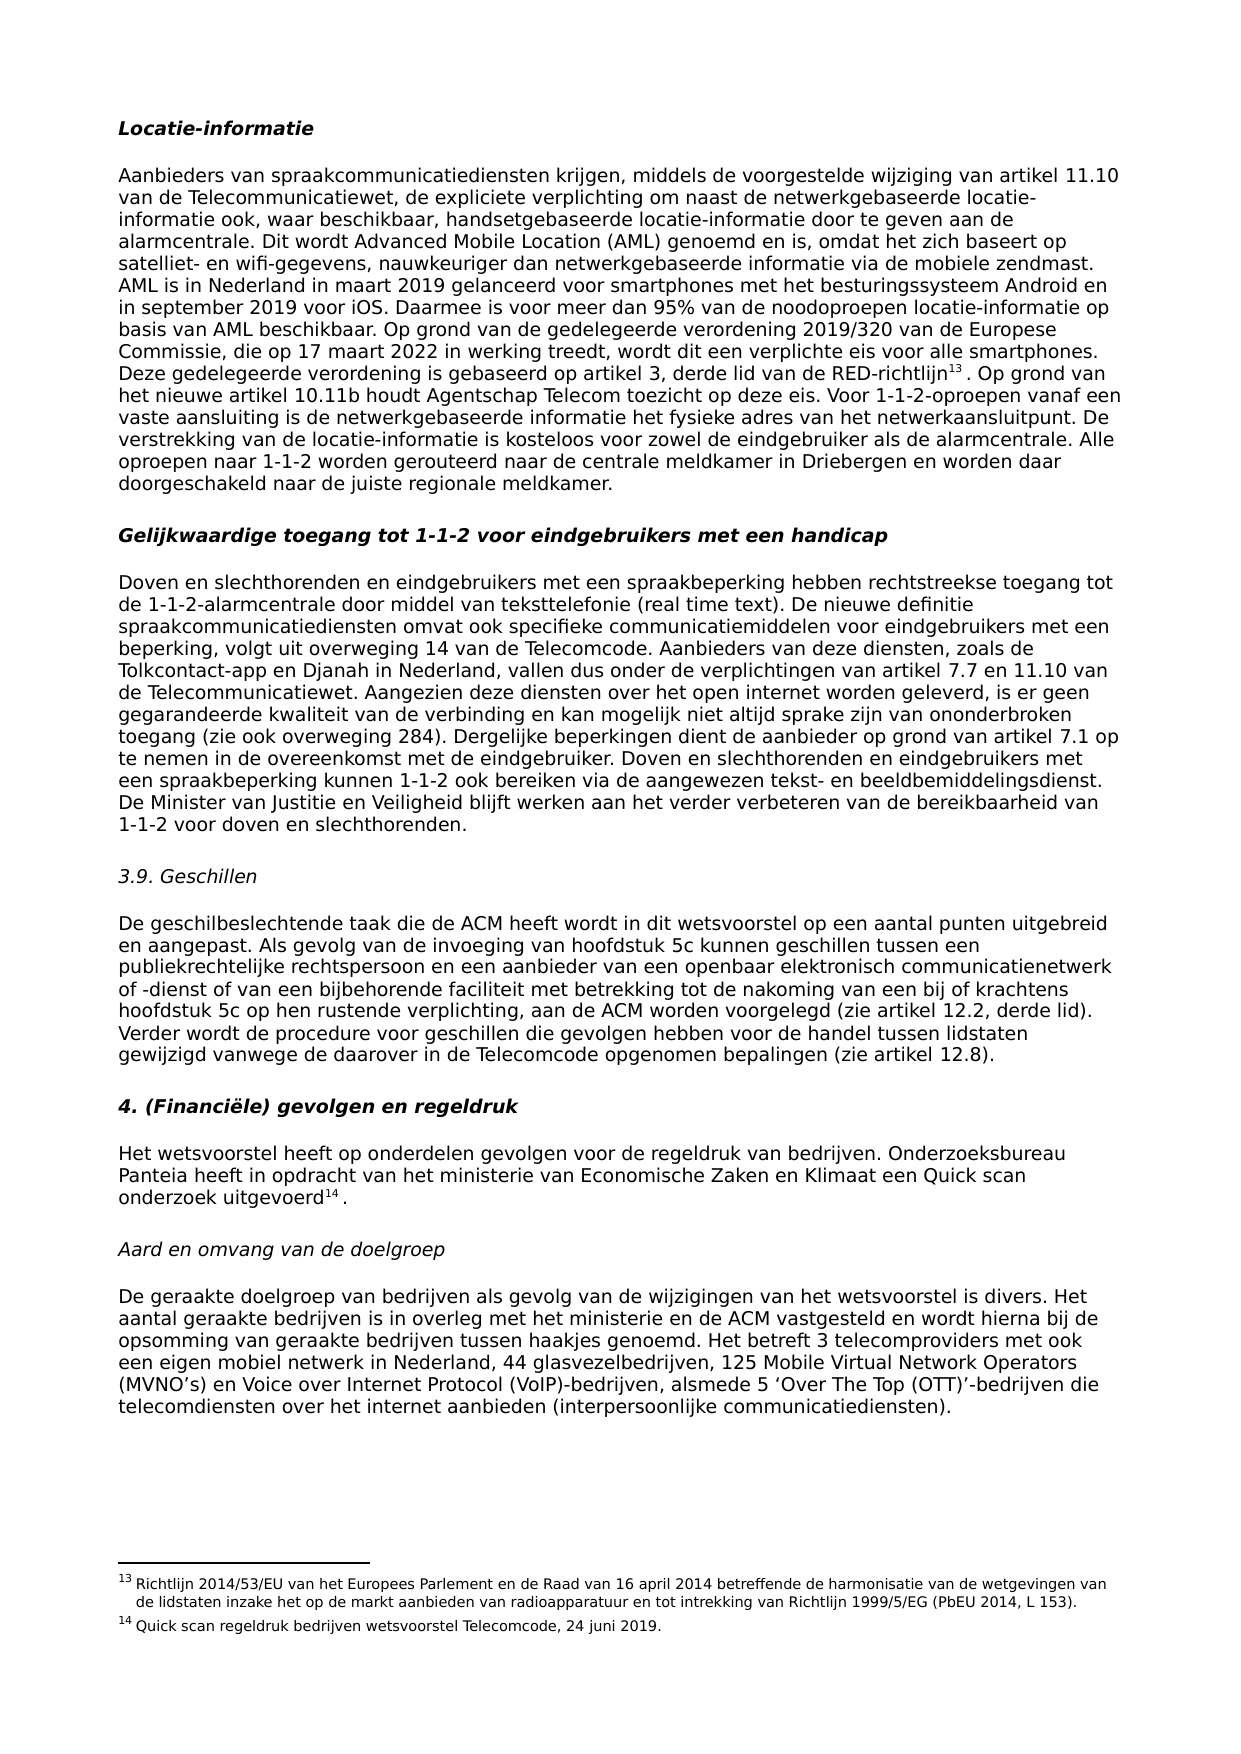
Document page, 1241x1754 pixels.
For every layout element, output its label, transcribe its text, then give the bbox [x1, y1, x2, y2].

text De geschilbeslechtende taak die de ACM heeft wordt in dit wetsvoorstel op een aantal punten uitgebreid en aangepast. Als gevolg van de invoeging van hoofdstuk 5c kunnen geschillen tussen een publiekrechtelijke rechtspersoon en een aanbieder van een openbaar elektronisch communicatienetwerk of -dienst of van een bijbehorende faciliteit met betrekking tot de nakoming van een bij of krachtens hoofdstuk 5c op hen rustende verplichting, aan de ACM worden voorgelegd (zie artikel 12.2, derde lid). Verder wordt de procedure voor geschillen die gevolgen hebben voor de handel tussen lidstaten gewijzigd vanwege de daarover in de Telecomcode opgenomen bepalingen (zie artikel 12.8). [118, 912, 1122, 1066]
text Richtlijn 2014/53/EU van het Europees Parlement en de Raad van 16 april 2014 betreffende de harmonisatie van de wetgevingen van de lidstaten inzake het op de markt aanbieden van radioapparatuur en tot intrekking van Richtlijn 1999/5/EG (PbEU 2014, L 153). [118, 1572, 1122, 1611]
text Het wetsvoorstel heeft op onderdelen gevolgen voor de regeldruk van bedrijven. Onderzoeksbureau Panteia heeft in opdracht van het ministerie van Economische Zaken en Klimaat een Quick scan onderzoek uitgevoerd. [118, 1143, 1122, 1209]
subtitle 3.9. Geschillen [118, 866, 1122, 887]
subtitle Aard en omvang van de doelgroep [118, 1239, 1122, 1261]
subtitle 4. (Financiële) gevolgen en regeldruk [118, 1096, 1122, 1118]
text Doven en slechthorenden en eindgebruikers met een spraakbeperking hebben rechtstreekse toegang tot de 1-1-2-alarmcentrale door middel van teksttelefonie (real time text). De nieuwe definitie spraakcommunicatiediensten omvat ook specifieke communicatiemiddelen voor eindgebruikers met een beperking, volgt uit overweging 14 van de Telecomcode. Aanbieders van deze diensten, zoals de Tolkcontact-app en Djanah in Nederland, vallen dus onder de verplichtingen van artikel 7.7 en 11.10 van de Telecommunicatiewet. Aangezien deze diensten over het open internet worden geleverd, is er geen gegarandeerde kwaliteit van de verbinding en kan mogelijk niet altijd sprake zijn van ononderbroken toegang (zie ook overweging 284). Dergelijke beperkingen dient de aanbieder op grond van artikel 7.1 op te nemen in de overeenkomst met de eindgebruiker. Doven en slechthorenden en eindgebruikers met een spraakbeperking kunnen 1-1-2 ook bereiken via de aangewezen tekst- en beeldbemiddelingsdienst. De Minister van Justitie en Veiligheid blijft werken aan het verder verbeteren van de bereikbaarheid van 1-1-2 voor doven en slechthorenden. [118, 572, 1122, 836]
subtitle Gelijkwaardige toegang tot 1-1-2 voor eindgebruikers met een handicap [118, 525, 1122, 547]
text De geraakte doelgroep van bedrijven als gevolg van de wijzigingen van het wetsvoorstel is divers. Het aantal geraakte bedrijven is in overleg met het ministerie en de ACM vastgesteld en wordt hierna bij de opsomming van geraakte bedrijven tussen haakjes genoemd. Het betreft 3 telecomproviders met ook een eigen mobiel netwerk in Nederland, 44 glasvezelbedrijven, 125 Mobile Virtual Network Operators (MVNO’s) en Voice over Internet Protocol (VoIP)-bedrijven, alsmede 5 ‘Over The Top (OTT)’-bedrijven die telecomdiensten over het internet aanbieden (interpersoonlijke communicatiediensten). [118, 1286, 1122, 1418]
text Quick scan regeldruk bedrijven wetsvoorstel Telecomcode, 24 juni 2019. [118, 1614, 1122, 1636]
subtitle Locatie-informatie [118, 118, 1122, 140]
text Aanbieders van spraakcommunicatiediensten krijgen, middels de voorgestelde wijziging van artikel 11.10 van de Telecommunicatiewet, de expliciete verplichting om naast de netwerkgebaseerde locatie-informatie ook, waar beschikbaar, handsetgebaseerde locatie-informatie door te geven aan de alarmcentrale. Dit wordt Advanced Mobile Location (AML) genoemd en is, omdat het zich baseert op satelliet- en wifi-gegevens, nauwkeuriger dan netwerkgebaseerde informatie via de mobiele zendmast. AML is in Nederland in maart 2019 gelanceerd voor smartphones met het besturingssysteem Android en in september 2019 voor iOS. Daarmee is voor meer dan 95% van de noodoproepen locatie-informatie op basis van AML beschikbaar. Op grond van de gedelegeerde verordening 2019/320 van de Europese Commissie, die op 17 maart 2022 in werking treedt, wordt dit een verplichte eis voor alle smartphones. Deze gedelegeerde verordening is gebaseerd op artikel 3, derde lid van de RED-richtlijn. Op grond van het nieuwe artikel 10.11b houdt Agentschap Telecom toezicht op deze eis. Voor 1-1-2-oproepen vanaf een vaste aansluiting is de netwerkgebaseerde informatie het fysieke adres van het netwerkaansluitpunt. De verstrekking van de locatie-informatie is kosteloos voor zowel de eindgebruiker als de alarmcentrale. Alle oproepen naar 1-1-2 worden gerouteerd naar de centrale meldkamer in Driebergen en worden daar doorgeschakeld naar de juiste regionale meldkamer. [118, 165, 1122, 495]
